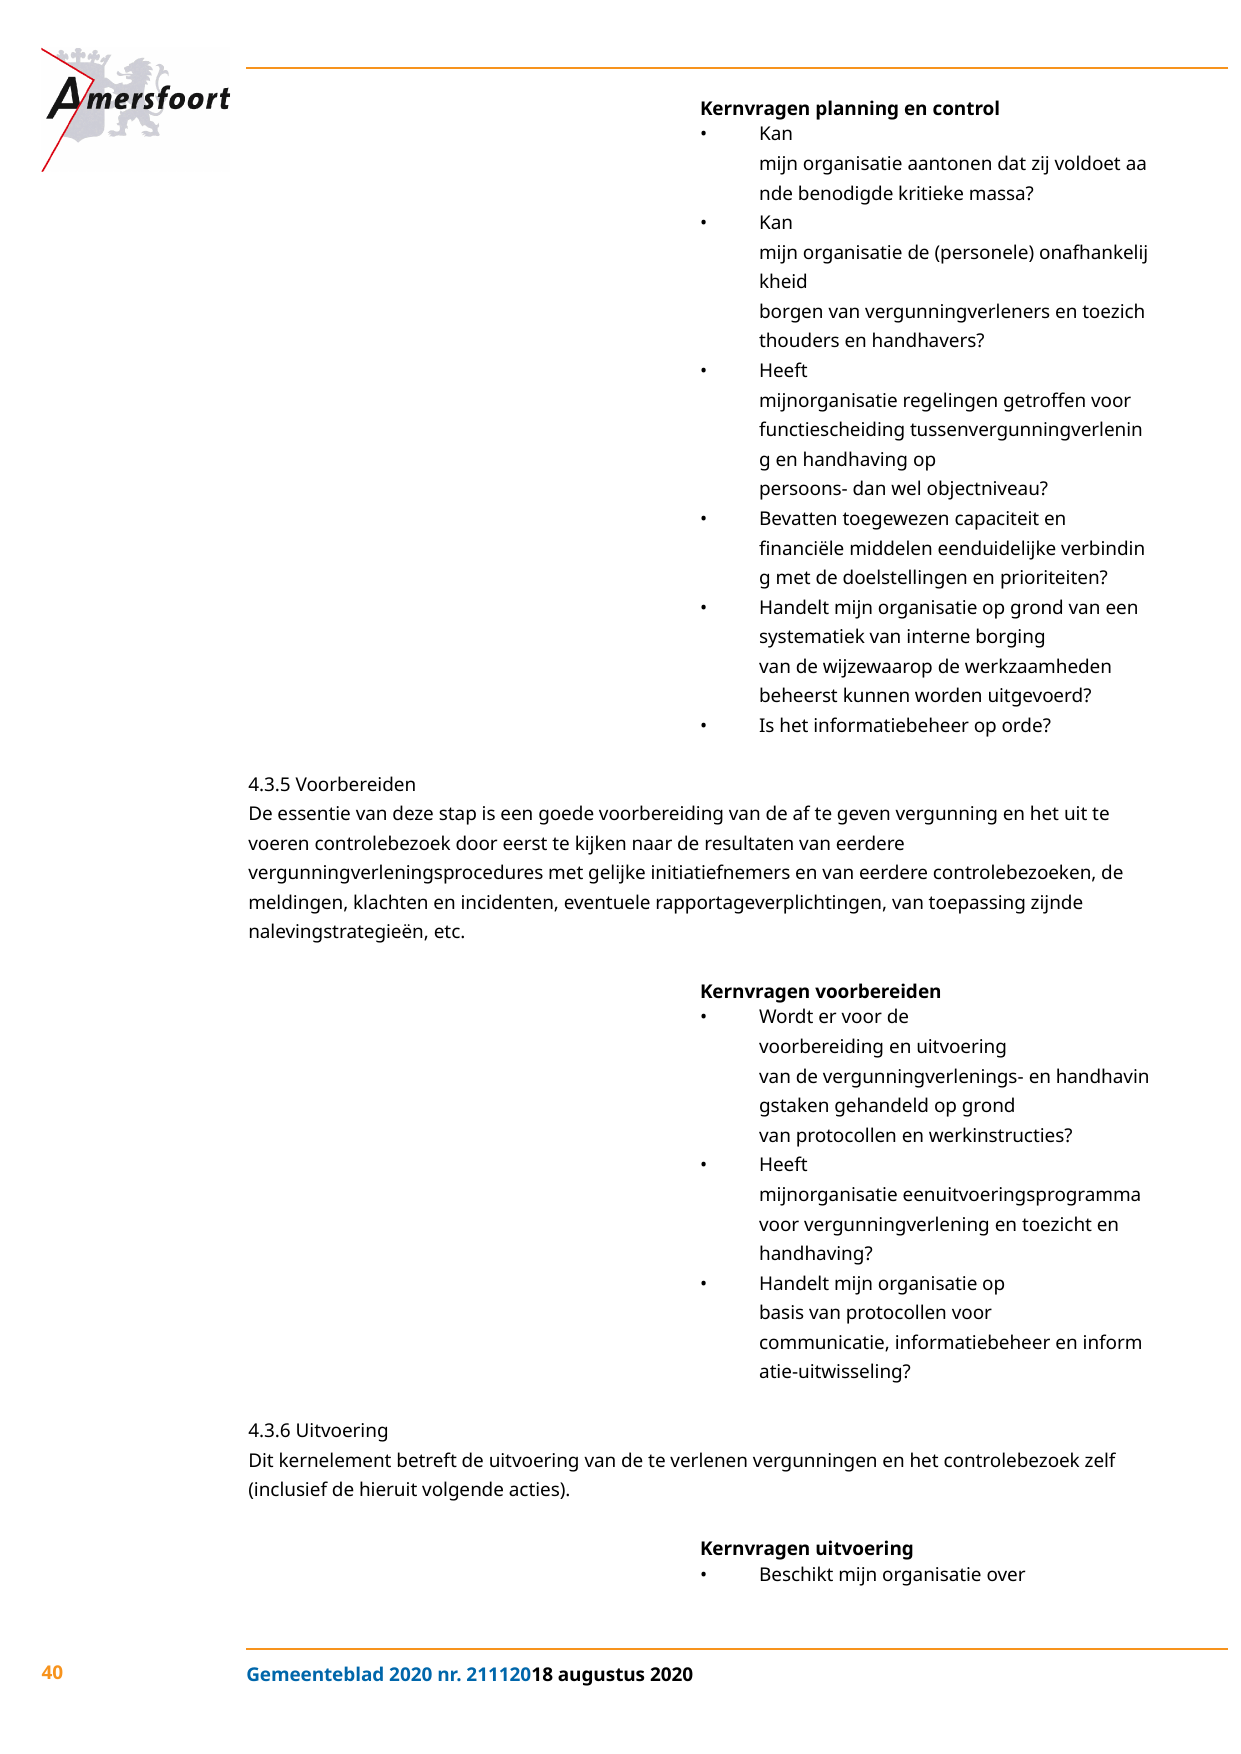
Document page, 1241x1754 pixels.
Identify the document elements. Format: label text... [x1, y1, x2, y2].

text Dit kernelement betreft de uitvoering van de te verlenen vergunningen en het controlebezoek zelf (inclusief de hieruit volgende acties). [248, 1447, 1152, 1502]
table_cell [248, 121, 700, 738]
picture [41, 47, 231, 172]
table_header [248, 978, 700, 1004]
table_cell Wordt er voor de voorbereiding en uitvoering van de vergunningverlenings- en handhavingstaken gehandeld op grond van protocollen en werkinstructies? Heeft mijnorganisatie eenuitvoeringsprogramma voor vergunningverlening en toezicht en handhaving? Handelt mijn organisatie op basis van protocollen voor communicatie, informatiebeheer en informatie-uitwisseling? [700, 1004, 1152, 1384]
table_header Kernvragen voorbereiden [700, 978, 1152, 1004]
text De essentie van deze stap is een goede voorbereiding van de af te geven vergunning en het uit te voeren controlebezoek door eerst te kijken naar de resultaten van eerdere vergunningverleningsprocedures met gelijke initiatiefnemers en van eerdere controlebezoeken, de meldingen, klachten en incidenten, eventuele rapportageverplichtingen, van toepassing zijnde nalevingstrategieën, etc. [248, 800, 1152, 944]
table_header [248, 1536, 700, 1561]
table_header [248, 95, 700, 121]
table_cell [248, 1004, 700, 1384]
table_header Kernvragen planning en control [700, 95, 1152, 121]
text 4.3.5 Voorbereiden [248, 771, 1152, 796]
text 4.3.6 Uitvoering [248, 1417, 1152, 1443]
table_header Kernvragen uitvoering [700, 1536, 1152, 1561]
table_cell Kan mijn organisatie aantonen dat zij voldoet aande benodigde kritieke massa? Kan mijn organisatie de (personele) onafhankelijkheid borgen van vergunningverleners en toezichthouders en handhavers? Heeft mijnorganisatie regelingen getroffen voor functiescheiding tussenvergunningverlening en handhaving op persoons- dan wel objectniveau? Bevatten toegewezen capaciteit en financiële middelen eenduidelijke verbinding met de doelstellingen en prioriteiten? Handelt mijn organisatie op grond van een systematiek van interne borging van de wijzewaarop de werkzaamheden beheerst kunnen worden uitgevoerd? Is het informatiebeheer op orde? [700, 121, 1152, 738]
table_cell Beschikt mijn organisatie over [700, 1561, 1152, 1587]
table_cell [248, 1561, 700, 1587]
